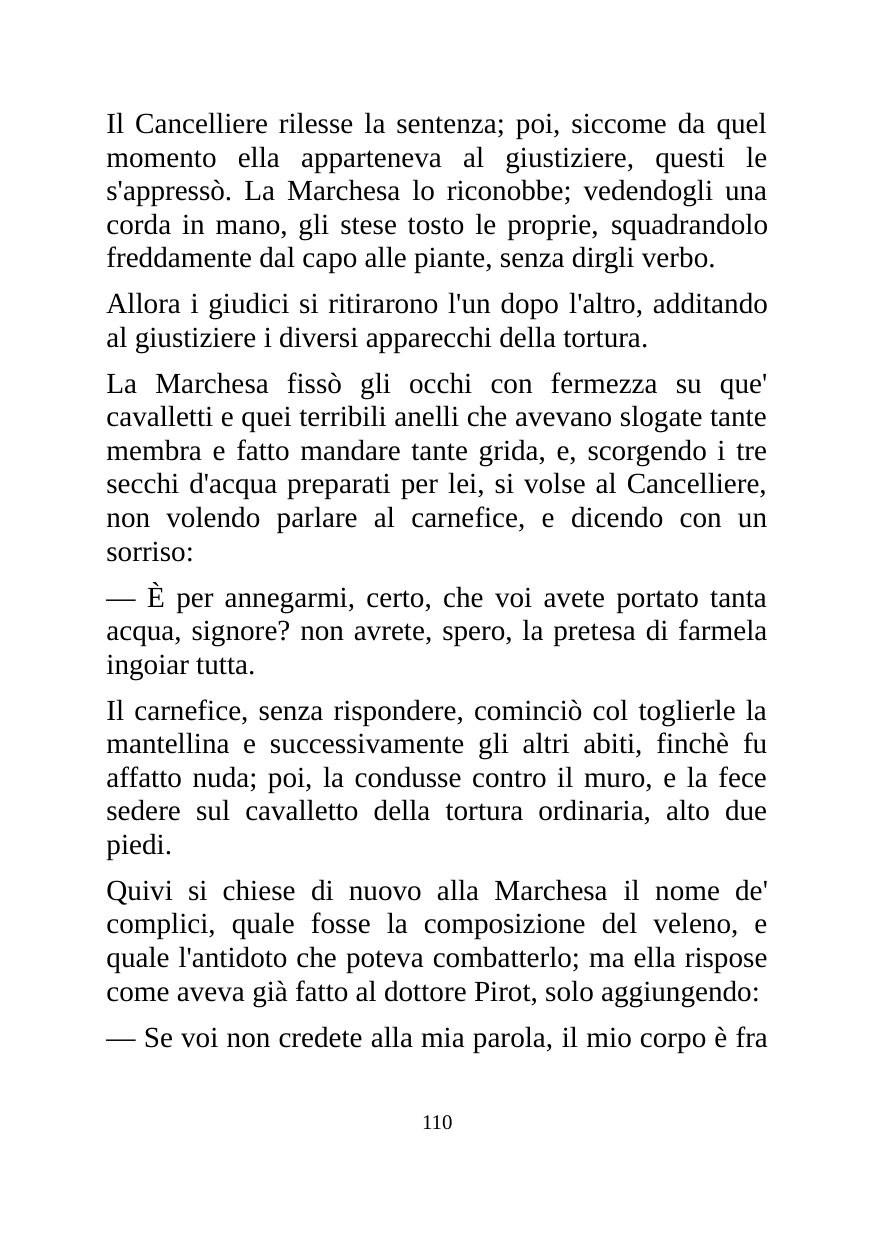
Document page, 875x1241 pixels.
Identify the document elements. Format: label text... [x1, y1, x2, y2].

text — Se voi non credete alla mia parola, il mio corpo è fra [106, 1020, 768, 1053]
text Il carnefice, senza rispondere, cominciò col toglierle la mantellina e successivamente gli altri abiti, finchè fu affatto nuda; poi, la condusse contro il muro, e la fece sedere sul cavalletto della tortura ordinaria, alto due piedi. [106, 693, 768, 861]
text Allora i giudici si ritirarono l'un dopo l'altro, additando al giustiziere i diversi apparecchi della tortura. [106, 286, 768, 353]
text Il Cancelliere rilesse la sentenza; poi, siccome da quel momento ella apparteneva al giustiziere, questi le s'appressò. La Marchesa lo riconobbe; vedendogli una corda in mano, gli stese tosto le proprie, squadrandolo freddamente dal capo alle piante, senza dirgli verbo. [106, 106, 768, 274]
text — È per annegarmi, certo, che voi avete portato tanta acqua, signore? non avrete, spero, la pretesa di farmela ingoiar tutta. [106, 580, 768, 680]
text La Marchesa fissò gli occhi con fermezza su que' cavalletti e quei terribili anelli che avevano slogate tante membra e fatto mandare tante grida, e, scorgendo i tre secchi d'acqua preparati per lei, si volse al Cancelliere, non volendo parlare al carnefice, e dicendo con un sorriso: [106, 366, 768, 567]
text Quivi si chiese di nuovo alla Marchesa il nome de' complici, quale fosse la composizione del veleno, e quale l'antidoto che poteva combatterlo; ma ella rispose come aveva già fatto al dottore Pirot, solo aggiungendo: [106, 873, 768, 1007]
